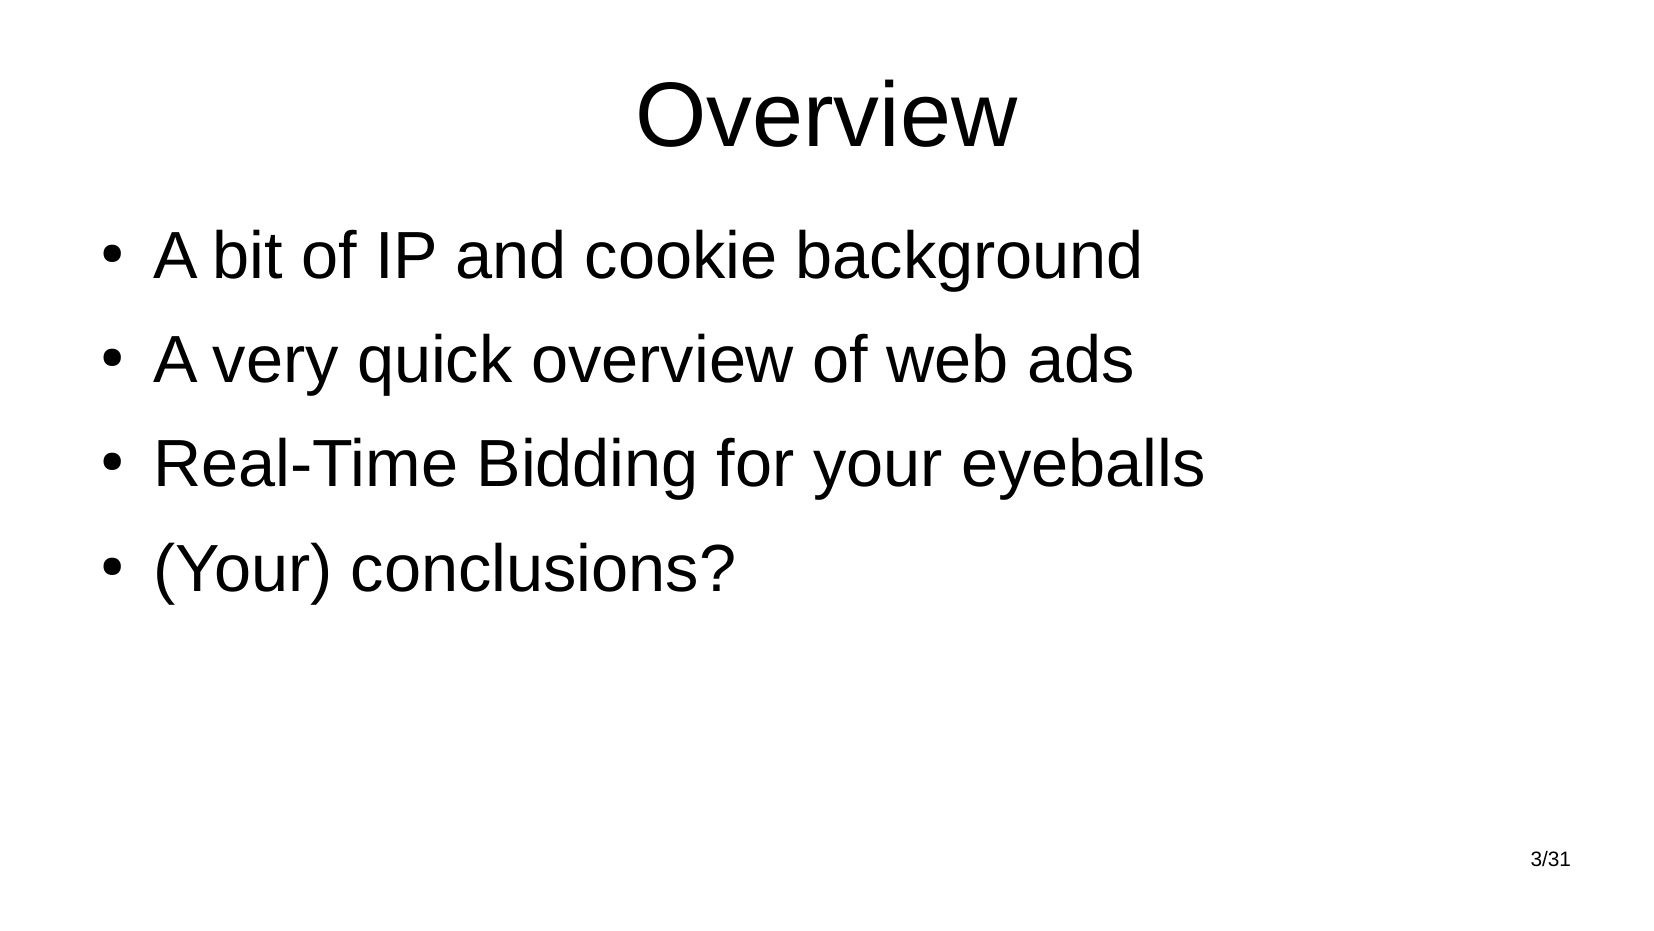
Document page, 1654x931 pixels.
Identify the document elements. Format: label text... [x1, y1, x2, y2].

list A bit of IP and cookie background A very quick overview of web ads Real-Time Bidding for your eyeballs (Your) conclusions? [82, 217, 1571, 758]
title Overview [82, 37, 1571, 193]
